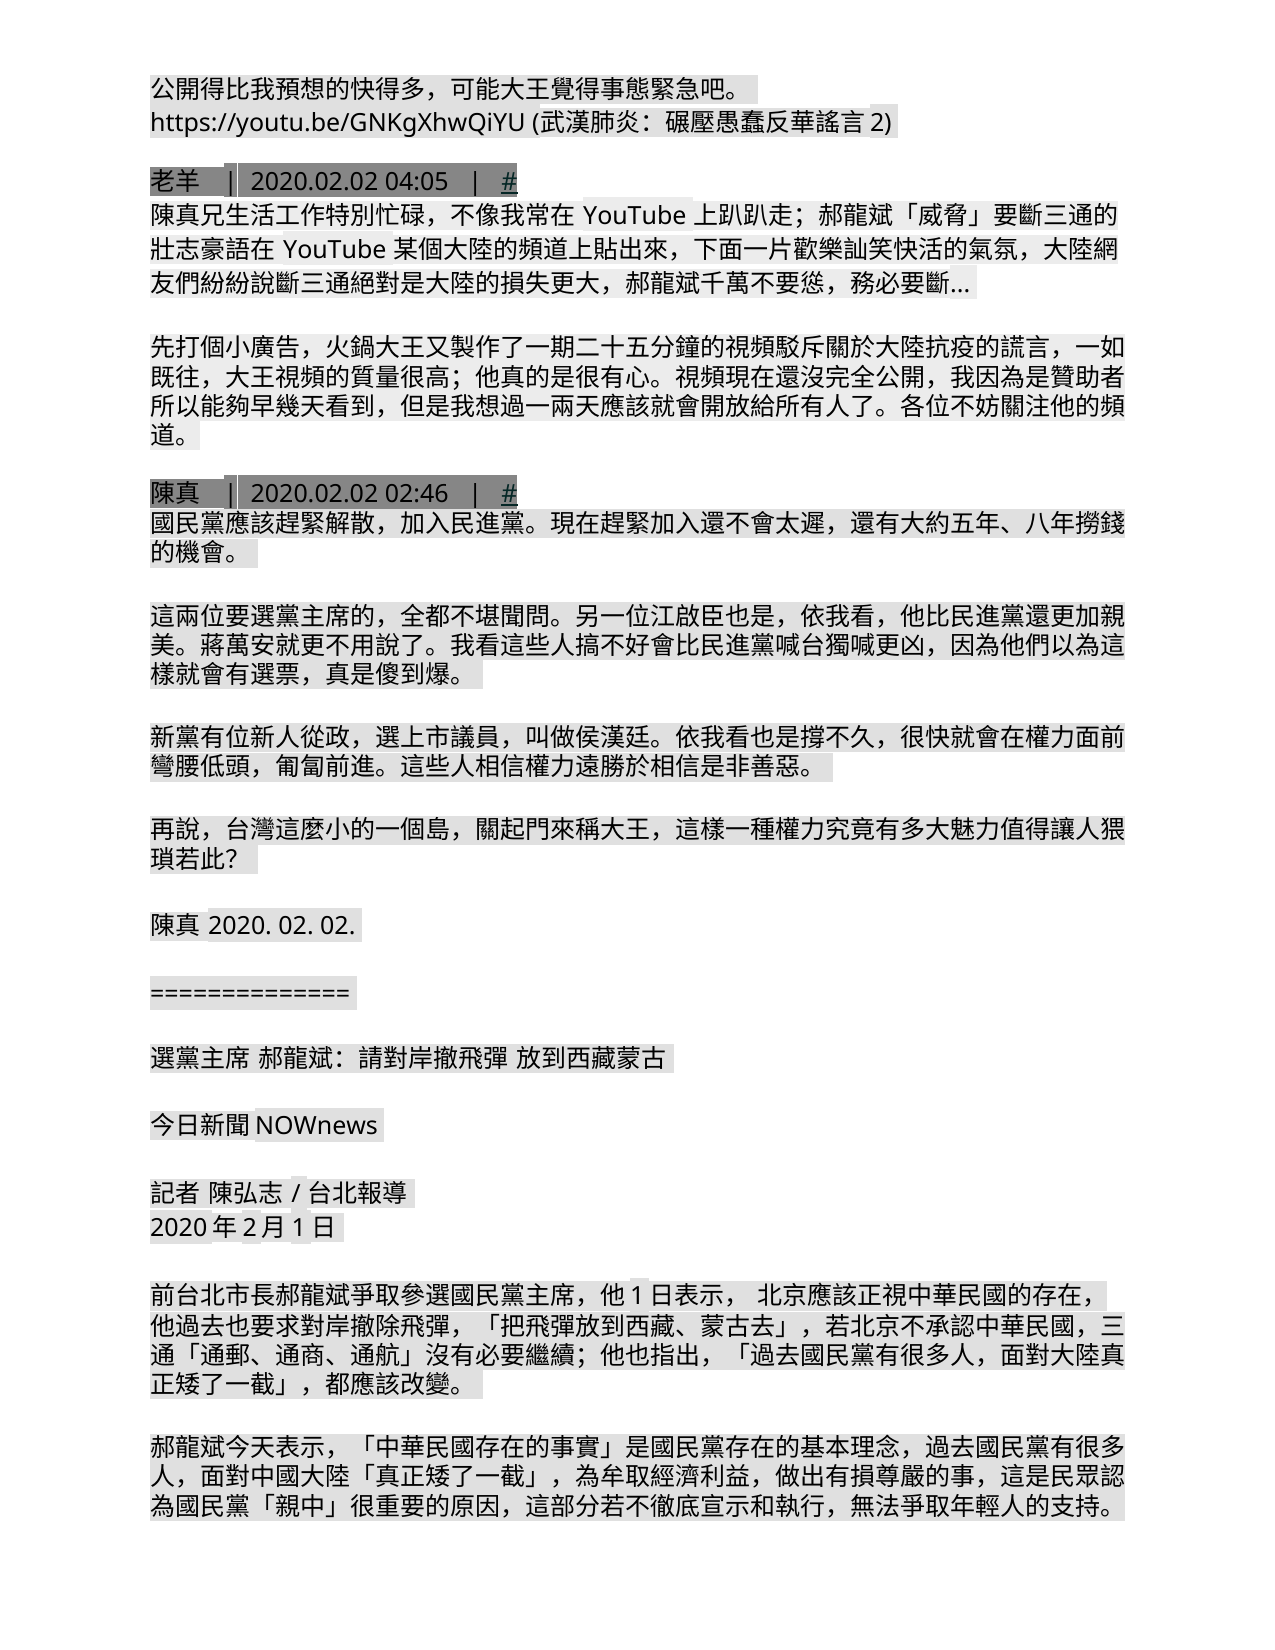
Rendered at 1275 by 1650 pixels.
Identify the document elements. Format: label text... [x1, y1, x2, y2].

text 陳真兄生活工作特別忙碌，不像我常在 YouTube 上趴趴走；郝龍斌「威脅」要斷三通的壯志豪語在 YouTube 某個大陸的頻道上貼出來，下面一片歡樂訕笑快活的氣氛，大陸網友們紛紛說斷三通絕對是大陸的損失更大，郝龍斌千萬不要慫，務必要斷... 先打個小廣告，火鍋大王又製作了一期二十五分鐘的視頻駁斥關於大陸抗疫的謊言，一如既往，大王視頻的質量很高；他真的是很有心。視頻現在還沒完全公開，我因為是贊助者所以能夠早幾天看到，但是我想過一兩天應該就會開放給所有人了。各位不妨關注他的頻道。 [150, 197, 1125, 450]
text 國民黨應該趕緊解散，加入民進黨。現在趕緊加入還不會太遲，還有大約五年、八年撈錢的機會。 這兩位要選黨主席的，全都不堪聞問。另一位江啟臣也是，依我看，他比民進黨還更加親美。蔣萬安就更不用說了。我看這些人搞不好會比民進黨喊台獨喊更凶，因為他們以為這樣就會有選票，真是傻到爆。 新黨有位新人從政，選上市議員，叫做侯漢廷。依我看也是撐不久，很快就會在權力面前彎腰低頭，匍匐前進。這些人相信權力遠勝於相信是非善惡。 再說，台灣這麼小的一個島，關起門來稱大王，這樣一種權力究竟有多大魅力值得讓人猥瑣若此？ 陳真 2020. 02. 02. ============== 選黨主席 郝龍斌：請對岸撤飛彈 放到西藏蒙古 今日新聞NOWnews 記者 陳弘志 / 台北報導 2020年2月1日 前台北市長郝龍斌爭取參選國民黨主席，他1日表示， 北京應該正視中華民國的存在，他過去也要求對岸撤除飛彈，「把飛彈放到西藏、蒙古去」，若北京不承認中華民國，三通「通郵、通商、通航」沒有必要繼續；他也指出，「過去國民黨有很多人，面對大陸真正矮了一截」，都應該改變。 郝龍斌今天表示，「中華民國存在的事實」是國民黨存在的基本理念，過去國民黨有很多人，面對中國大陸「真正矮了一截」，為牟取經濟利益，做出有損尊嚴的事，這是民眾認為國民黨「親中」很重要的原因，這部分若不徹底宣示和執行，無法爭取年輕人的支持。 [150, 509, 1125, 1555]
text 公開得比我預想的快得多，可能大王覺得事態緊急吧。 https://youtu.be/GNKgXhwQiYU (武漢肺炎：碾壓愚蠢反華謠言2) [150, 75, 1125, 138]
text 陳真 | 2020.02.02 02:46 | # [150, 475, 1125, 509]
text 老羊 | 2020.02.02 04:05 | # [150, 163, 1125, 197]
